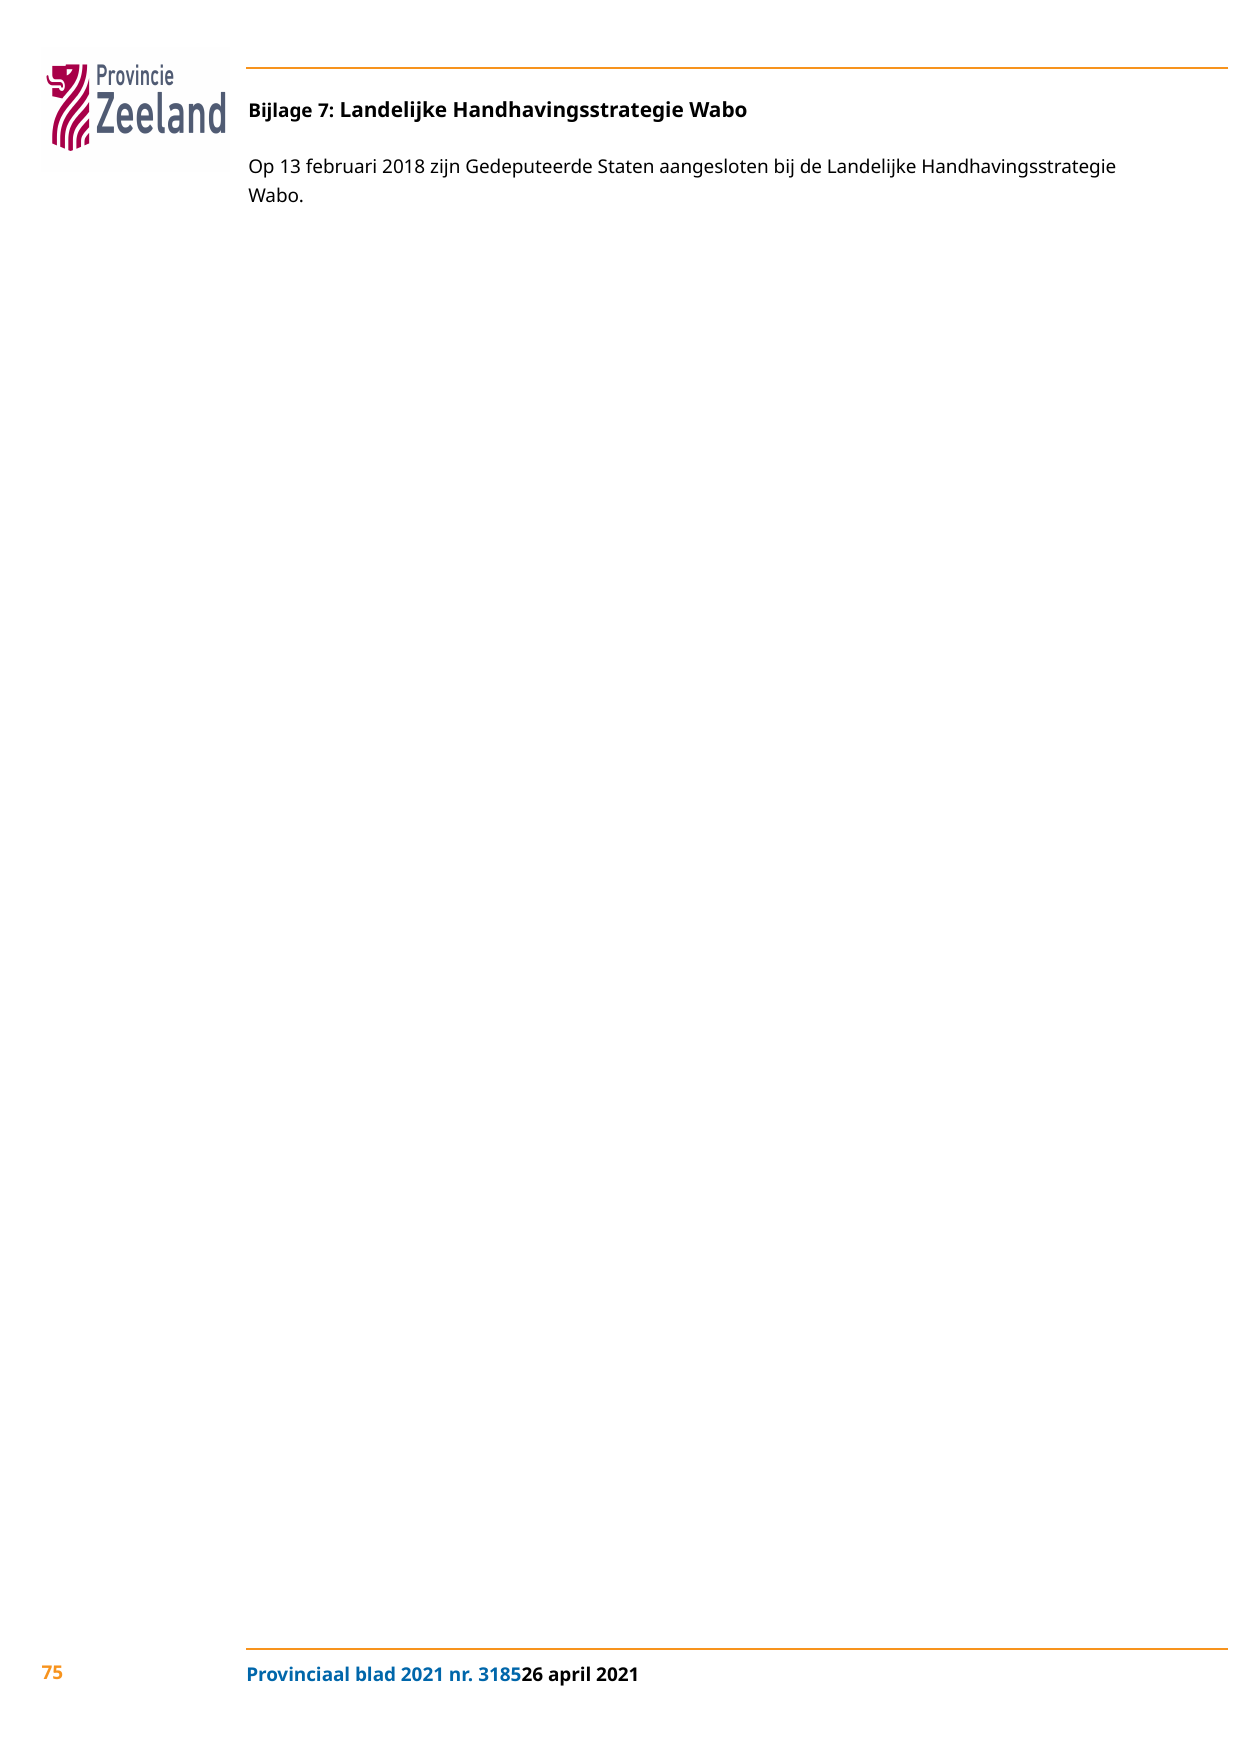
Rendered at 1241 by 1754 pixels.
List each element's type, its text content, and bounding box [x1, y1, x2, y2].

picture [41, 47, 231, 172]
text Bijlage 7: Landelijke Handhavingsstrategie Wabo [248, 95, 1152, 123]
text Op 13 februari 2018 zijn Gedeputeerde Staten aangesloten bij de Landelijke Handhavingsstrategie Wabo. [248, 153, 1152, 208]
